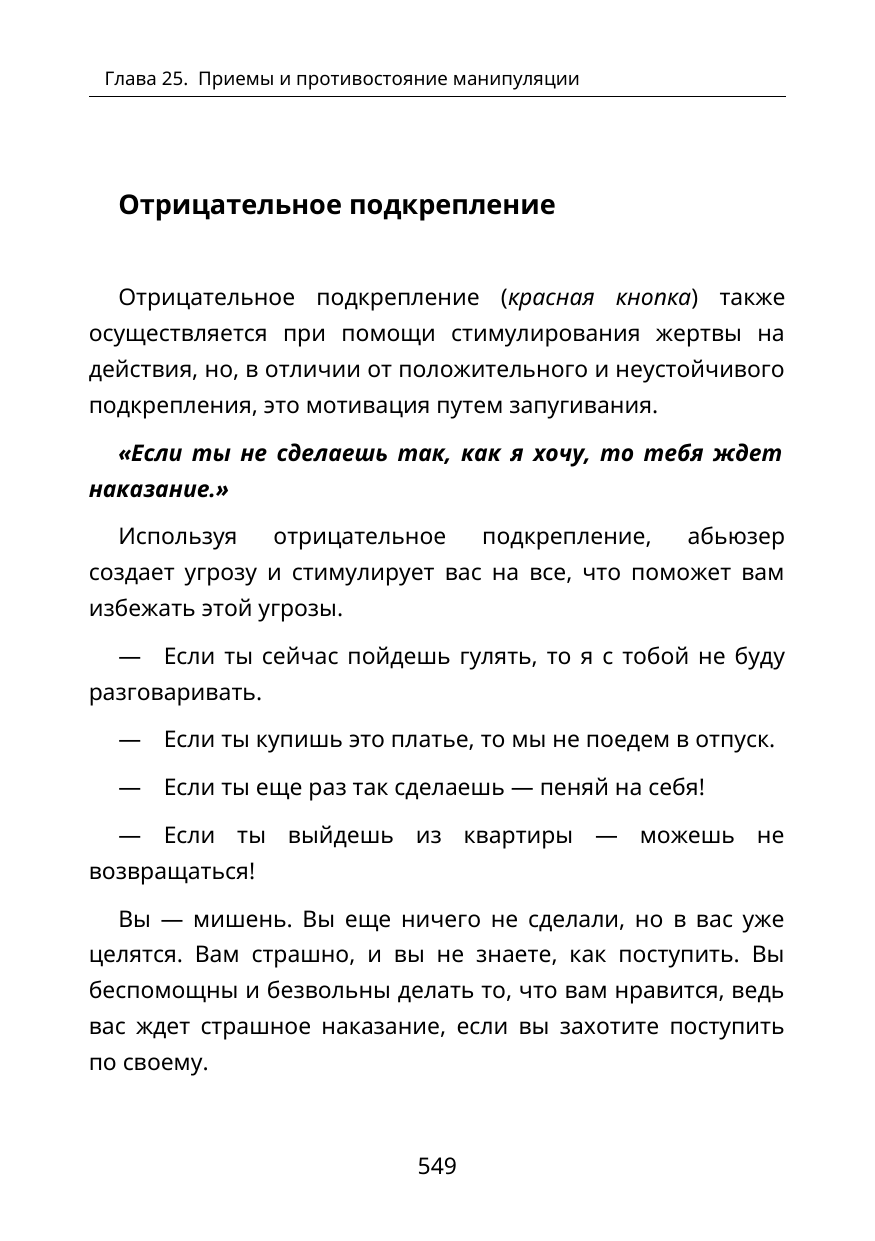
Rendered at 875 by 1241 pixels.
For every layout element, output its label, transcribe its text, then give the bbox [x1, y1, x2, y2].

list Если ты купишь это платье, то мы не поедем в отпуск. [88, 723, 786, 755]
text Вы — мишень. Вы еще ничего не сделали, но в вас уже целятся. Вам страшно, и вы не знаете, как поступить. Вы беспомощны и безвольны делать то, что вам нравится, ведь вас ждет страшное наказание, если вы захотите поступить по своему. [88, 902, 786, 1077]
subtitle Отрицательное подкрепление [88, 185, 786, 222]
list Если ты выйдешь из квартиры — можешь не возвращаться! [88, 819, 786, 886]
list Если ты еще раз так сделаешь — пеняй на себя! [88, 771, 786, 802]
text Используя отрицательное подкрепление, абьюзер создает угрозу и стимулирует вас на все, что поможет вам избежать этой угрозы. [88, 520, 786, 623]
text Отрицательное подкрепление (красная кнопка) также осуществляется при помощи стимулирования жертвы на действия, но, в отличии от положительного и неустойчивого подкрепления, это мотивация путем запугивания. [88, 281, 786, 420]
list Если ты сейчас пойдешь гулять, то я с тобой не буду разговаривать. [88, 640, 786, 707]
text «Если ты не сделаешь так, как я хочу, то тебя ждет наказание.» [88, 437, 786, 504]
